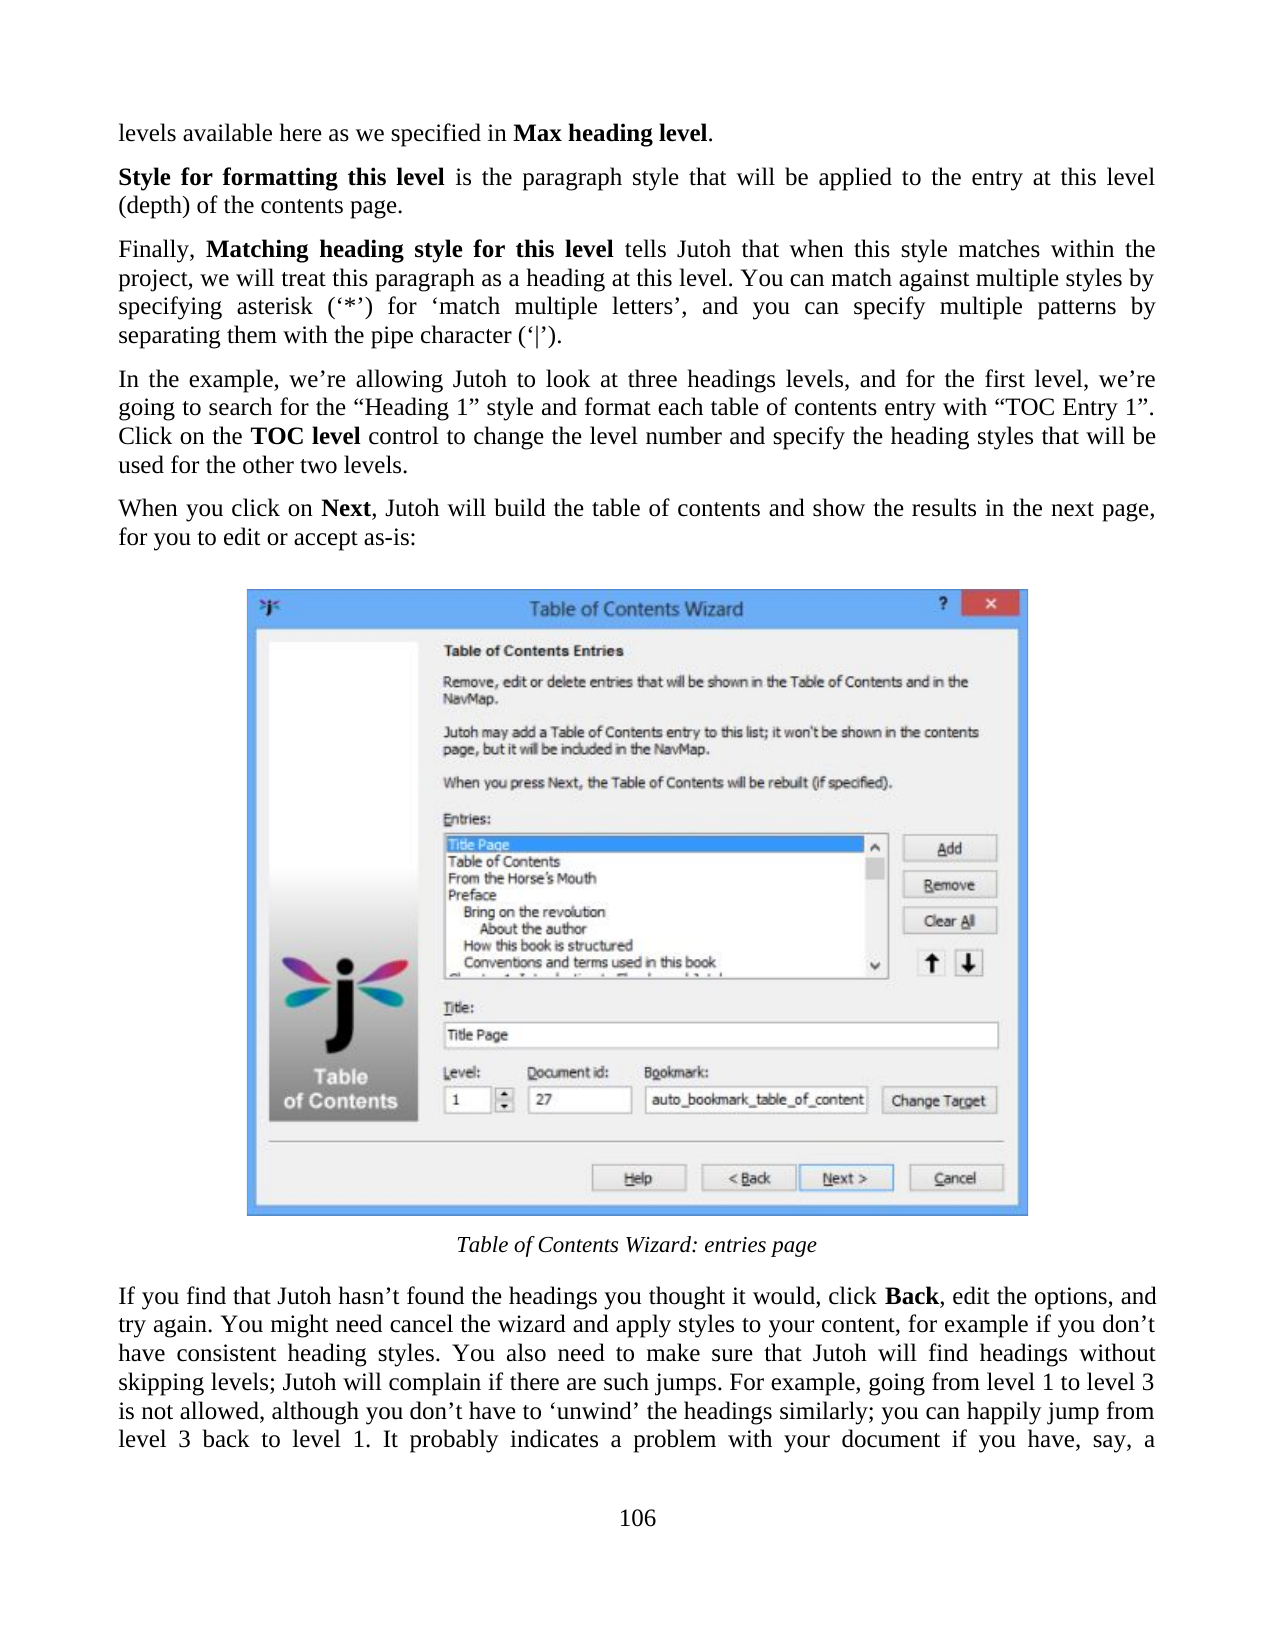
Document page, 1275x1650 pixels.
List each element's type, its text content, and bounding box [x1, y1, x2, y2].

text If you find that Jutoh hasn’t found the headings you thought it would, click Back, edit the options, and try again. You might need cancel the wizard and apply styles to your content, for example if you don’t have consistent heading styles. You also need to make sure that Jutoh will find headings without skipping levels; Jutoh will complain if there are such jumps. For example, going from level 1 to level 3 is not allowed, although you don’t have to ‘unwind’ the headings similarly; you can happily jump from level 3 back to level 1. It probably indicates a problem with your document if you have, say, a [118, 1281, 1157, 1453]
text When you click on Next, Jutoh will build the table of contents and show the results in the next page, for you to edit or accept as-is: [118, 493, 1157, 551]
text Table of Contents Wizard: entries page [118, 1231, 1157, 1257]
text In the example, we’re allowing Jutoh to look at three headings levels, and for the first level, we’re going to search for the “Heading 1” style and format each table of contents entry with “TOC Entry 1”. Click on the TOC level control to change the level number and specify the heading styles that will be used for the other two levels. [118, 364, 1157, 479]
text Finally, Matching heading style for this level tells Jutoh that when this style matches within the project, we will treat this paragraph as a heading at this level. You can match against multiple styles by specifying asterisk (‘*’) for ‘match multiple letters’, and you can specify multiple patterns by separating them with the pipe character (‘|’). [118, 234, 1157, 349]
text Style for formatting this level is the paragraph style that will be applied to the entry at this level (depth) of the contents page. [118, 162, 1157, 219]
text levels available here as we specified in Max heading level. [118, 118, 1157, 147]
picture [246, 589, 1029, 1216]
